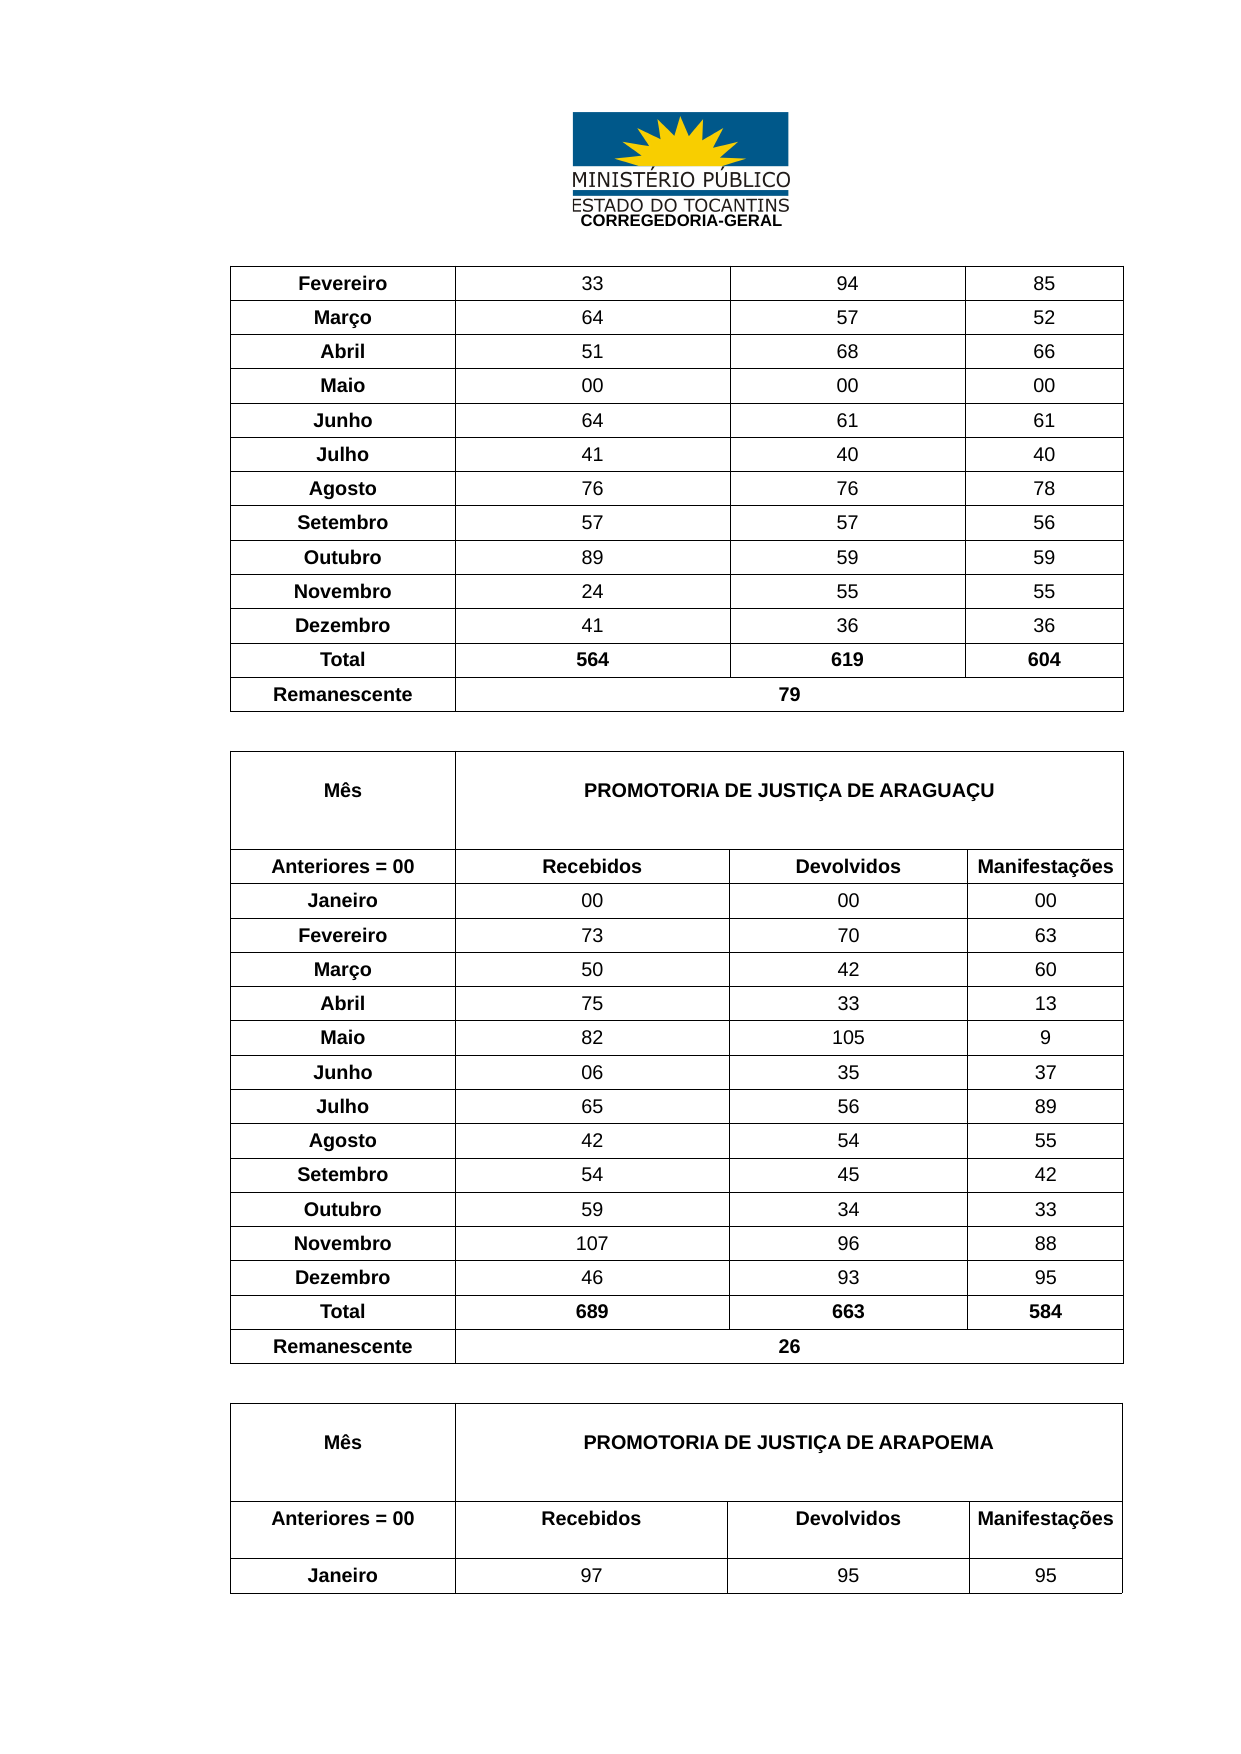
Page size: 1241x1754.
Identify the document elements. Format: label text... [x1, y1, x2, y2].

table_cell 33 [730, 987, 967, 1020]
table_cell Anteriores = 00 [231, 850, 455, 883]
table_cell 41 [456, 609, 730, 642]
table_cell 76 [456, 472, 730, 505]
table_cell 45 [730, 1159, 967, 1192]
table_cell 64 [456, 301, 730, 334]
table_cell 41 [456, 438, 730, 471]
table_cell Recebidos [456, 1502, 727, 1558]
table_cell 46 [456, 1261, 729, 1294]
table_cell 64 [456, 404, 730, 437]
table_cell Abril [231, 987, 455, 1020]
table_cell 55 [731, 575, 965, 608]
table_cell 107 [456, 1227, 729, 1260]
table_cell Julho [231, 438, 455, 471]
table_cell 57 [456, 506, 730, 540]
table_cell Dezembro [231, 1261, 455, 1294]
table_cell 564 [456, 644, 730, 677]
table_cell 40 [731, 438, 965, 471]
table_cell Outubro [231, 1193, 455, 1226]
table_cell 73 [456, 919, 729, 952]
table_cell Novembro [231, 575, 455, 608]
table_cell 78 [966, 472, 1123, 505]
table_cell 65 [456, 1090, 729, 1123]
table_cell 689 [456, 1296, 729, 1329]
table_cell Setembro [231, 506, 455, 540]
table_cell 00 [456, 884, 729, 918]
table_cell Maio [231, 1021, 455, 1055]
table_cell 55 [966, 575, 1123, 608]
table_cell 89 [456, 541, 730, 574]
table_cell 89 [968, 1090, 1123, 1123]
table_cell 97 [456, 1559, 727, 1592]
table_cell 54 [730, 1124, 967, 1157]
table_cell Agosto [231, 1124, 455, 1157]
table_cell 105 [730, 1021, 967, 1055]
table_cell 40 [966, 438, 1123, 471]
picture [572, 112, 790, 212]
table_cell 56 [730, 1090, 967, 1123]
table_cell 42 [968, 1159, 1123, 1192]
table_cell 57 [731, 301, 965, 334]
table_cell Março [231, 301, 455, 334]
table_cell 88 [968, 1227, 1123, 1260]
table_cell Junho [231, 404, 455, 437]
table_cell Fevereiro [231, 267, 455, 300]
table_cell 34 [730, 1193, 967, 1226]
table_cell Manifestações [968, 850, 1123, 883]
table_cell Novembro [231, 1227, 455, 1260]
table_cell 76 [731, 472, 965, 505]
table_cell 51 [456, 335, 730, 368]
table_cell Remanescente [231, 1330, 455, 1363]
table_cell 56 [966, 506, 1123, 540]
table_cell Devolvidos [728, 1502, 969, 1558]
table_cell 96 [730, 1227, 967, 1260]
table_cell Janeiro [231, 1559, 455, 1592]
table_cell 79 [456, 678, 1123, 711]
table_cell 00 [456, 369, 730, 403]
table_cell Anteriores = 00 [231, 1502, 455, 1558]
table_cell 63 [968, 919, 1123, 952]
table_cell 604 [966, 644, 1123, 677]
table_cell 663 [730, 1296, 967, 1329]
table_cell 50 [456, 953, 729, 986]
table_cell 42 [730, 953, 967, 986]
table_header PROMOTORIA DE JUSTIÇA DE ARAGUAÇU [456, 752, 1123, 849]
table_cell 37 [968, 1056, 1123, 1089]
table_cell 26 [456, 1330, 1123, 1363]
table_cell 00 [968, 884, 1123, 918]
table_cell 75 [456, 987, 729, 1020]
table_cell Janeiro [231, 884, 455, 918]
table_cell 94 [731, 267, 965, 300]
table_cell 00 [730, 884, 967, 918]
table_cell Junho [231, 1056, 455, 1089]
table_cell Fevereiro [231, 919, 455, 952]
table_cell 33 [456, 267, 730, 300]
table_cell 06 [456, 1056, 729, 1089]
table_cell 82 [456, 1021, 729, 1055]
table_cell 85 [966, 267, 1123, 300]
table_cell 57 [731, 506, 965, 540]
table_cell 584 [968, 1296, 1123, 1329]
table_cell 95 [728, 1559, 969, 1592]
table_cell Total [231, 644, 455, 677]
table_cell Devolvidos [730, 850, 967, 883]
table_cell 33 [968, 1193, 1123, 1226]
table_cell 36 [966, 609, 1123, 642]
table_cell 60 [968, 953, 1123, 986]
table_header Mês [231, 752, 455, 849]
table_cell 13 [968, 987, 1123, 1020]
table_cell 35 [730, 1056, 967, 1089]
table_cell 9 [968, 1021, 1123, 1055]
table_header PROMOTORIA DE JUSTIÇA DE ARAPOEMA [456, 1404, 1122, 1501]
table_cell 61 [731, 404, 965, 437]
table_cell Agosto [231, 472, 455, 505]
table_cell 42 [456, 1124, 729, 1157]
table_cell 00 [966, 369, 1123, 403]
table_cell 66 [966, 335, 1123, 368]
table_cell 61 [966, 404, 1123, 437]
table_cell 619 [731, 644, 965, 677]
table_cell Abril [231, 335, 455, 368]
table_cell 36 [731, 609, 965, 642]
table_cell Total [231, 1296, 455, 1329]
table_cell 68 [731, 335, 965, 368]
table_cell Julho [231, 1090, 455, 1123]
table_cell Dezembro [231, 609, 455, 642]
table_cell 95 [970, 1559, 1122, 1592]
table_cell 95 [968, 1261, 1123, 1294]
table_cell 24 [456, 575, 730, 608]
table_cell 00 [731, 369, 965, 403]
table_cell Manifestações [970, 1502, 1122, 1558]
table_cell Maio [231, 369, 455, 403]
table_cell 93 [730, 1261, 967, 1294]
table_cell Março [231, 953, 455, 986]
table_cell 54 [456, 1159, 729, 1192]
table_cell Recebidos [456, 850, 729, 883]
table_cell 59 [456, 1193, 729, 1226]
table_cell 55 [968, 1124, 1123, 1157]
table_header Mês [231, 1404, 455, 1501]
table_cell Remanescente [231, 678, 455, 711]
table_cell 59 [966, 541, 1123, 574]
table_cell 52 [966, 301, 1123, 334]
table_cell Outubro [231, 541, 455, 574]
table_cell Setembro [231, 1159, 455, 1192]
table_cell 59 [731, 541, 965, 574]
table_cell 70 [730, 919, 967, 952]
